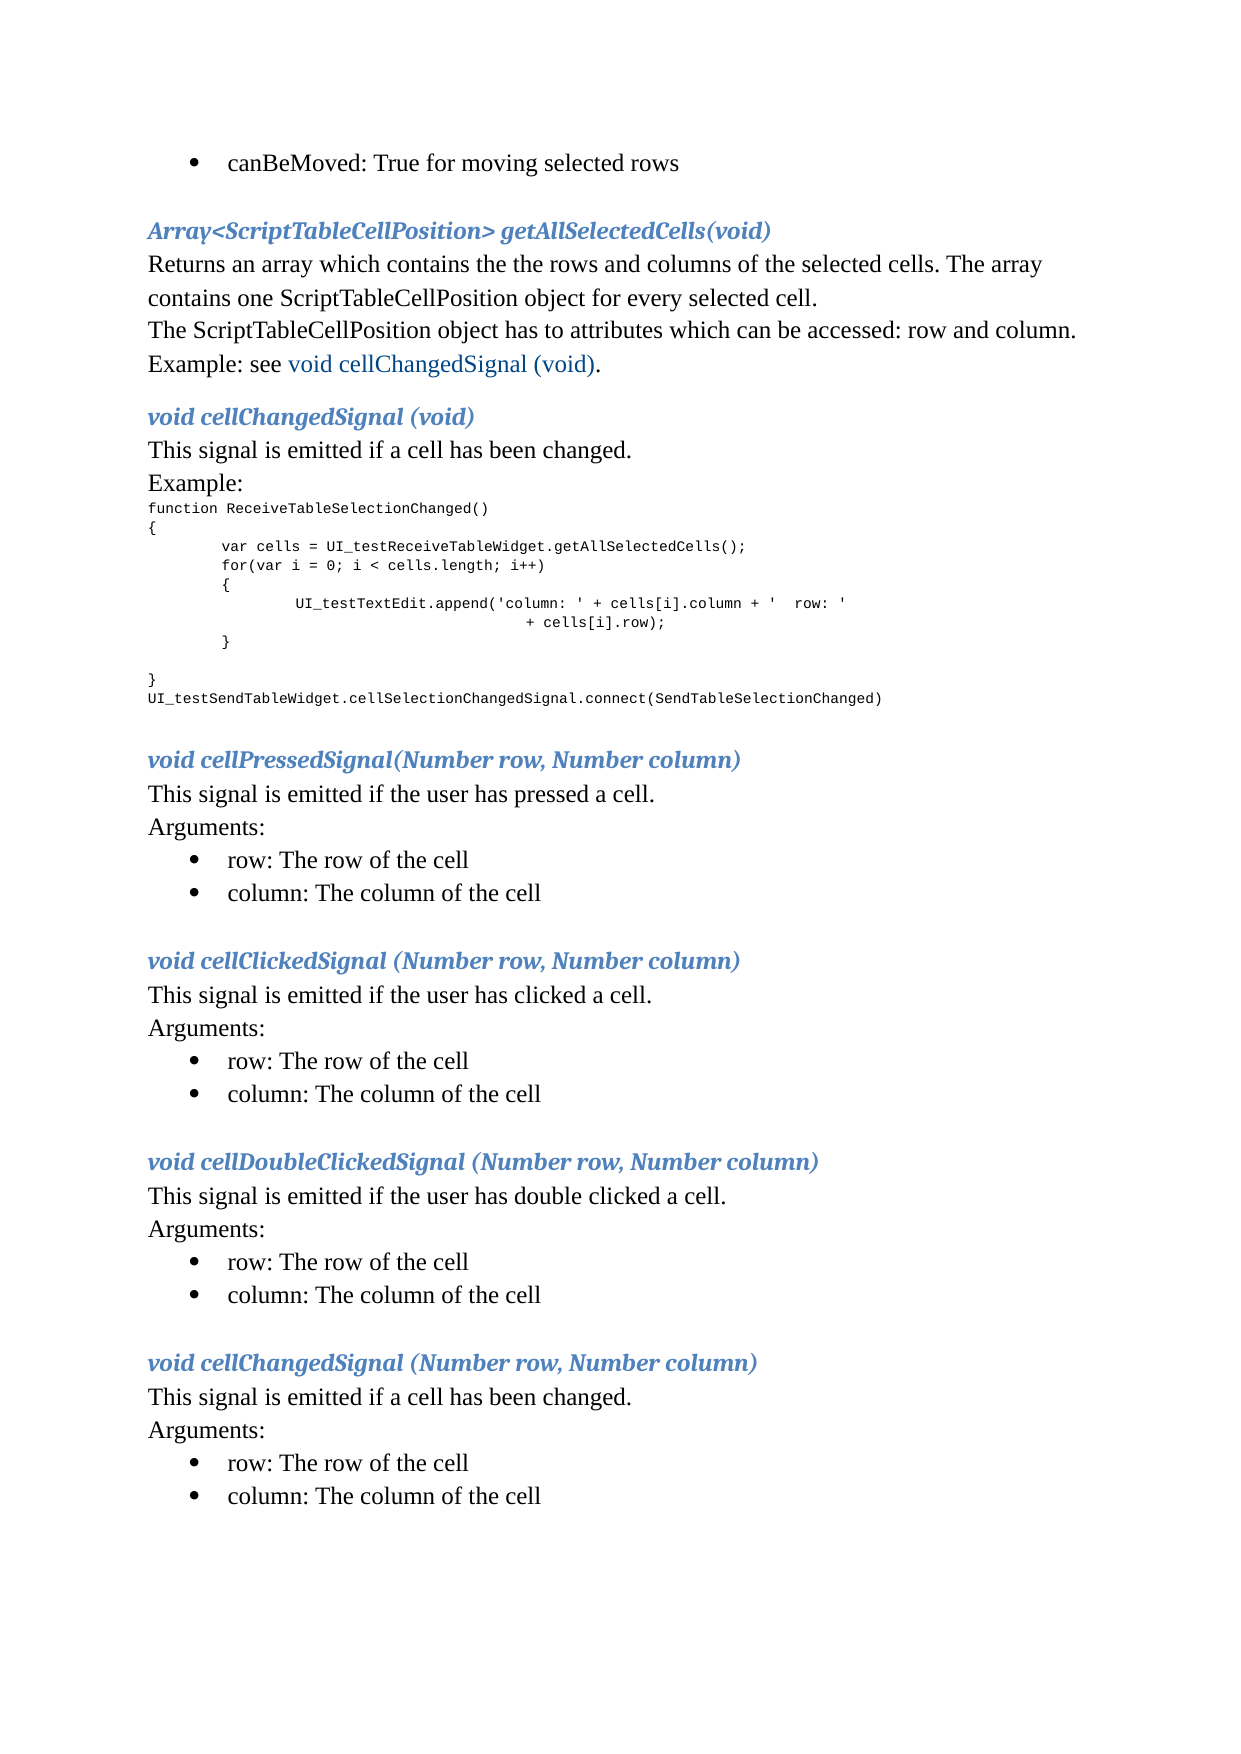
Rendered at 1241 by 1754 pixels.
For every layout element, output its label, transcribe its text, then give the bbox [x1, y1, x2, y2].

text Arguments: [148, 1214, 1093, 1243]
list row: The row of the cell [190, 845, 1093, 874]
text This signal is emitted if the user has pressed a cell. [148, 779, 1093, 808]
text Returns an array which contains the the rows and columns of the selected cells. The array contains one ScriptTableCellPosition object for every selected cell. [148, 249, 1093, 311]
subtitle void cellChangedSignal (Number row, Number column) [148, 1349, 1093, 1378]
subtitle void cellClickedSignal (Number row, Number column) [148, 947, 1093, 976]
list row: The row of the cell [190, 1046, 1093, 1075]
list column: The column of the cell [190, 1280, 1093, 1309]
text { [148, 577, 1093, 594]
text UI_testSendTableWidget.cellSelectionChangedSignal.connect(SendTableSelectionChanged) [148, 691, 1093, 708]
subtitle Array<ScriptTableCellPosition> getAllSelectedCells(void) [148, 217, 1093, 245]
subtitle void cellPressedSignal(Number row, Number column) [148, 746, 1093, 775]
list row: The row of the cell [190, 1247, 1093, 1276]
text var cells = UI_testReceiveTableWidget.getAllSelectedCells(); [148, 539, 1093, 556]
text This signal is emitted if the user has double clicked a cell. [148, 1181, 1093, 1210]
text This signal is emitted if a cell has been changed. [148, 1382, 1093, 1411]
text for(var i = 0; i < cells.length; i++) [148, 558, 1093, 575]
text Arguments: [148, 812, 1093, 841]
text { [148, 521, 1093, 537]
subtitle void cellDoubleClickedSignal (Number row, Number column) [148, 1148, 1093, 1177]
text This signal is emitted if a cell has been changed. [148, 436, 1093, 464]
list column: The column of the cell [190, 878, 1093, 907]
text Arguments: [148, 1013, 1093, 1042]
subtitle void cellChangedSignal (void) [148, 402, 1093, 431]
list canBeMoved: True for moving selected rows [190, 148, 1093, 176]
text } [148, 634, 1093, 651]
list column: The column of the cell [190, 1079, 1093, 1108]
text Example: see void cellChangedSignal (void). [148, 349, 1093, 377]
text This signal is emitted if the user has clicked a cell. [148, 980, 1093, 1009]
text Example: [148, 468, 1093, 497]
text function ReceiveTableSelectionChanged() [148, 502, 1093, 518]
list column: The column of the cell [190, 1481, 1093, 1510]
text The ScriptTableCellPosition object has to attributes which can be accessed: row and column. [148, 316, 1093, 344]
text Arguments: [148, 1415, 1093, 1444]
text } [148, 672, 1093, 689]
list row: The row of the cell [190, 1448, 1093, 1477]
text UI_testTextEdit.append('column: ' + cells[i].column + ' row: ' + cells[i].row); [148, 596, 1093, 632]
